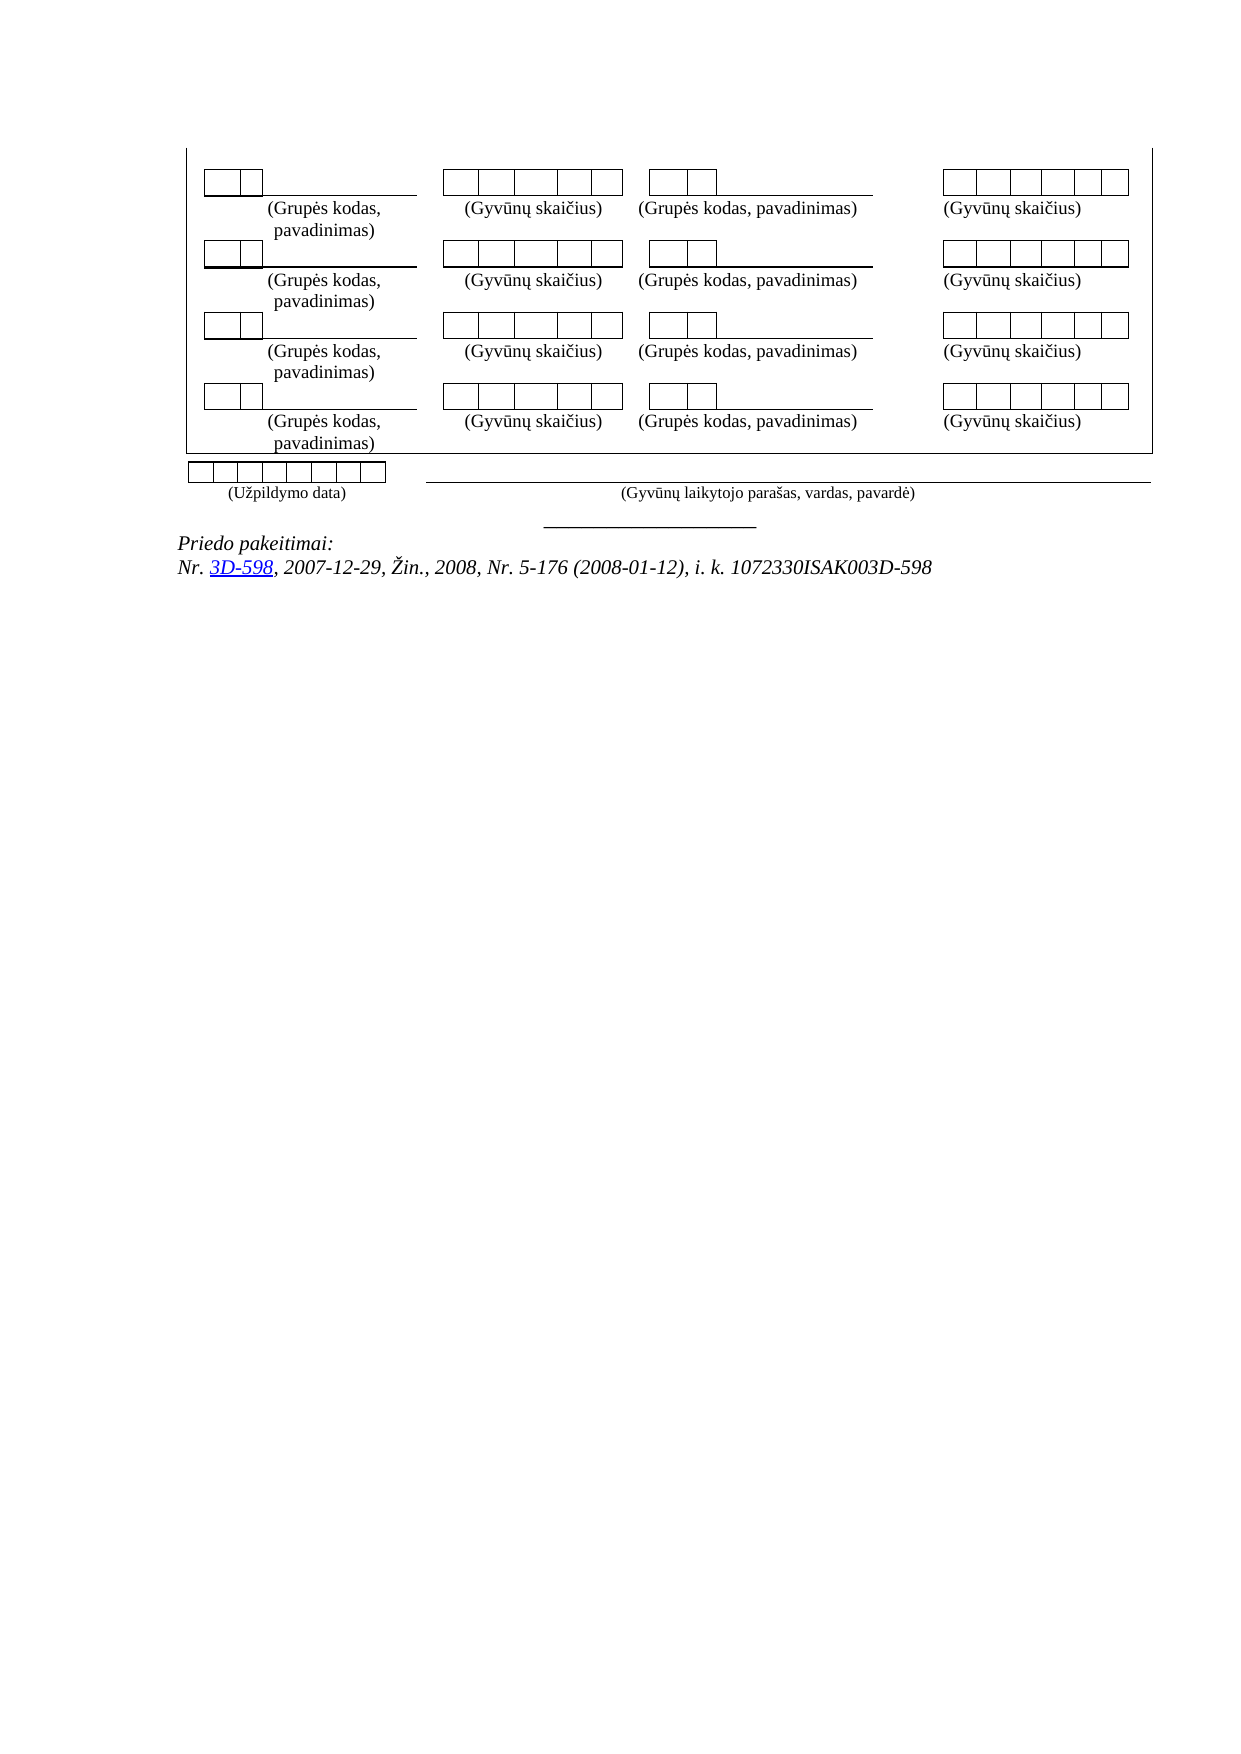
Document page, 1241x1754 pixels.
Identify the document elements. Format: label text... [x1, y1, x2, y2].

table_cell (Gyvūnų skaičius) [873, 266, 1152, 312]
table_cell [1075, 170, 1101, 195]
table_cell [187, 338, 205, 383]
table_cell [558, 384, 591, 409]
table_cell [592, 241, 622, 266]
table_header [238, 463, 262, 482]
table_header [263, 463, 286, 482]
table_cell [1129, 169, 1152, 195]
table_cell [1102, 170, 1128, 195]
table_cell [187, 383, 204, 409]
table_cell [977, 241, 1010, 266]
table_cell [1129, 383, 1152, 409]
table_cell [515, 170, 557, 195]
table_cell [187, 312, 204, 338]
text Nr. 3D-598, 2007-12-29, Žin., 2008, Nr. 5-176 (2008-01-12), i. k. 1072330ISAK003D-598 [177, 555, 1122, 579]
table_cell [205, 384, 240, 409]
table_cell [944, 241, 976, 266]
table_cell (Gyvūnų skaičius) [873, 338, 1152, 383]
table_cell [417, 240, 443, 266]
table_cell [873, 383, 911, 409]
table_cell (Grupės kodas, pavadinimas) [205, 409, 444, 453]
table_cell [241, 384, 262, 409]
table_cell [592, 170, 622, 195]
table_cell [479, 170, 514, 195]
table_cell (Grupės kodas, pavadinimas) [623, 195, 872, 240]
table_cell [717, 240, 872, 266]
table_cell [187, 148, 216, 169]
table_cell [1102, 313, 1128, 338]
table_cell [558, 313, 591, 338]
table_cell [1129, 240, 1152, 266]
table_cell [623, 169, 649, 195]
table_header [361, 463, 385, 482]
table_cell [688, 170, 716, 195]
table_cell (Gyvūnų skaičius) [444, 268, 623, 312]
table_cell [873, 240, 911, 266]
table_cell [1042, 313, 1074, 338]
table_cell [977, 313, 1010, 338]
table_cell [1042, 241, 1074, 266]
table_cell [241, 313, 262, 338]
table_cell [205, 170, 240, 195]
table_cell [515, 241, 557, 266]
table_cell [717, 169, 872, 195]
table_cell [944, 170, 976, 195]
table_cell [688, 313, 716, 338]
table_cell [263, 240, 417, 266]
table_cell [417, 312, 443, 338]
table_cell [1042, 170, 1074, 195]
table_cell [417, 383, 443, 409]
table_cell (Gyvūnų skaičius) [444, 410, 623, 453]
table_header [386, 461, 426, 482]
table_cell (Gyvūnų laikytojo parašas, vardas, pavardė) [385, 482, 1151, 502]
table_cell [623, 383, 649, 409]
table_cell [944, 313, 976, 338]
table_cell [911, 240, 943, 266]
table_cell [558, 170, 591, 195]
text Priedo pakeitimai: [177, 531, 1122, 555]
table_cell [977, 384, 1010, 409]
table_cell [479, 384, 514, 409]
table_cell [187, 409, 205, 453]
table_cell [1011, 170, 1041, 195]
table_cell [444, 170, 478, 195]
table_cell [1011, 384, 1041, 409]
table_cell [650, 384, 687, 409]
table_cell [688, 241, 716, 266]
table_cell [515, 313, 557, 338]
table_cell [263, 312, 417, 338]
table_cell [717, 383, 872, 409]
table_cell [479, 241, 514, 266]
table_cell [717, 312, 872, 338]
table_header [287, 463, 311, 482]
table_cell [650, 313, 687, 338]
table_cell [1129, 312, 1152, 338]
table_cell (Grupės kodas, pavadinimas) [623, 409, 872, 453]
table_cell [650, 241, 687, 266]
table_cell (Grupės kodas, pavadinimas) [205, 266, 444, 312]
table_cell (Grupės kodas, pavadinimas) [205, 195, 444, 240]
table_cell (Grupės kodas, pavadinimas) [623, 266, 872, 312]
table_cell [1102, 241, 1128, 266]
table_cell [650, 170, 687, 195]
text _________________ [177, 502, 1122, 531]
table_cell [1011, 241, 1041, 266]
table_cell [688, 384, 716, 409]
table_cell [873, 312, 911, 338]
table_cell [205, 313, 240, 338]
table_cell [873, 169, 911, 195]
table_cell (Grupės kodas, pavadinimas) [205, 338, 444, 383]
table_cell [241, 170, 262, 195]
table_cell [1075, 384, 1101, 409]
table_cell [515, 384, 557, 409]
table_cell (Gyvūnų skaičius) [873, 195, 1152, 240]
table_header [337, 463, 360, 482]
table_cell [417, 169, 443, 195]
table_cell [911, 169, 943, 195]
table_cell [1075, 313, 1101, 338]
table_cell [911, 383, 943, 409]
table_cell (Grupės kodas, pavadinimas) [623, 338, 872, 383]
table_cell [623, 240, 649, 266]
table_cell [187, 266, 205, 312]
table_header [214, 463, 237, 482]
table_cell [216, 148, 321, 169]
table_cell [321, 148, 1152, 169]
table_cell [558, 241, 591, 266]
table_cell (Užpildymo data) [189, 483, 385, 502]
table_cell [187, 240, 204, 266]
table_cell [241, 241, 262, 266]
table_cell [592, 384, 622, 409]
table_cell [911, 312, 943, 338]
table_cell [623, 312, 649, 338]
table_cell (Gyvūnų skaičius) [444, 339, 623, 383]
table_cell (Gyvūnų skaičius) [444, 196, 623, 240]
table_cell [444, 384, 478, 409]
table_cell [263, 383, 417, 409]
table_cell [1042, 384, 1074, 409]
table_cell [944, 384, 976, 409]
table_cell [977, 170, 1010, 195]
table_cell [592, 313, 622, 338]
table_cell [1102, 384, 1128, 409]
table_cell [1075, 241, 1101, 266]
table_header [426, 461, 1151, 482]
table_cell [444, 241, 478, 266]
table_header [189, 463, 213, 482]
table_cell [1011, 313, 1041, 338]
table_cell [444, 313, 478, 338]
table_cell (Gyvūnų skaičius) [873, 409, 1152, 453]
table_cell [263, 169, 417, 195]
table_cell [187, 169, 204, 195]
table_cell [187, 195, 205, 240]
table_header [312, 463, 336, 482]
table_cell [205, 241, 240, 266]
table_cell [479, 313, 514, 338]
